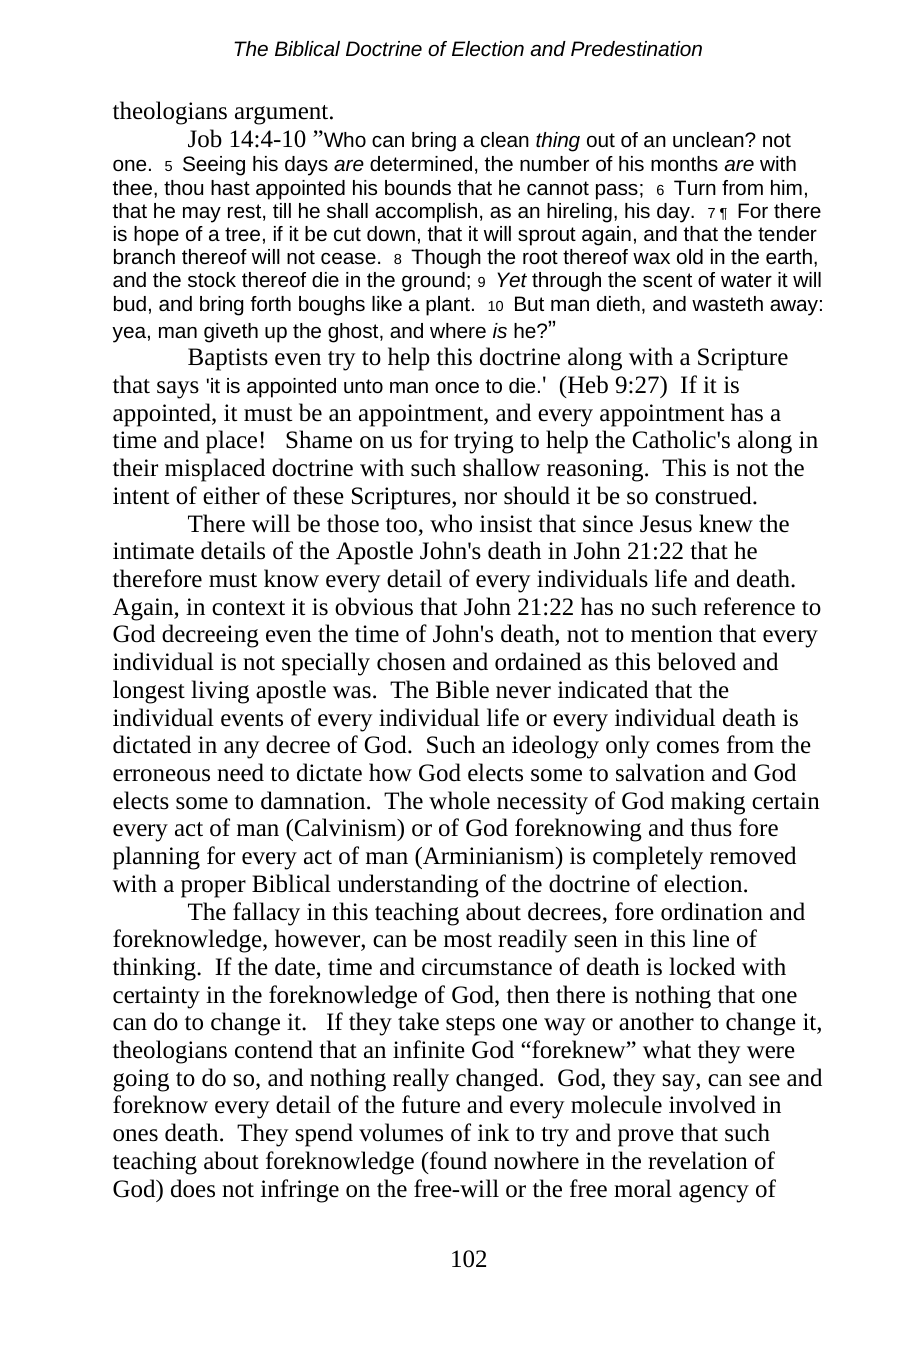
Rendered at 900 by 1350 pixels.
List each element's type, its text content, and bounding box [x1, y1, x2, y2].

text theologians argument. [112, 97, 825, 125]
text The fallacy in this teaching about decrees, fore ordination and foreknowledge, however, can be most readily seen in this line of thinking. If the date, time and circumstance of death is locked with certainty in the foreknowledge of God, then there is nothing that one can do to change it. If they take steps one way or another to change it, theologians contend that an infinite God “foreknew” what they were going to do so, and nothing really changed. God, they say, can see and foreknow every detail of the future and every molecule involved in ones death. They spend volumes of ink to try and prove that such teaching about foreknowledge (found nowhere in the revelation of God) does not infringe on the free-will or the free moral agency of [112, 898, 825, 1202]
text There will be those too, who insist that since Jesus knew the intimate details of the Apostle John's death in John 21:22 that he therefore must know every detail of every individuals life and death. Again, in context it is obvious that John 21:22 has no such reference to God decreeing even the time of John's death, not to mention that every individual is not specially chosen and ordained as this beloved and longest living apostle was. The Bible never indicated that the individual events of every individual life or every individual death is dictated in any decree of God. Such an ideology only comes from the erroneous need to dictate how God elects some to salvation and God elects some to damnation. The whole necessity of God making certain every act of man (Calvinism) or of God foreknowing and thus fore planning for every act of man (Arminianism) is completely removed with a proper Biblical understanding of the doctrine of election. [112, 510, 825, 898]
text Baptists even try to help this doctrine along with a Scripture that says 'it is appointed unto man once to die.' (Heb 9:27) If it is appointed, it must be an appointment, and every appointment has a time and place! Shame on us for trying to help the Catholic's along in their misplaced doctrine with such shallow reasoning. This is not the intent of either of these Scriptures, nor should it be so construed. [112, 343, 825, 510]
text Job 14:4-10 ”Who can bring a clean thing out of an unclean? not one. 5 Seeing his days are determined, the number of his months are with thee, thou hast appointed his bounds that he cannot pass; 6 Turn from him, that he may rest, till he shall accomplish, as an hireling, his day. 7 ¶ For there is hope of a tree, if it be cut down, that it will sprout again, and that the tender branch thereof will not cease. 8 Though the root thereof wax old in the earth, and the stock thereof die in the ground; 9 Yet through the scent of water it will bud, and bring forth boughs like a plant. 10 But man dieth, and wasteth away: yea, man giveth up the ghost, and where is he?” [112, 125, 825, 343]
